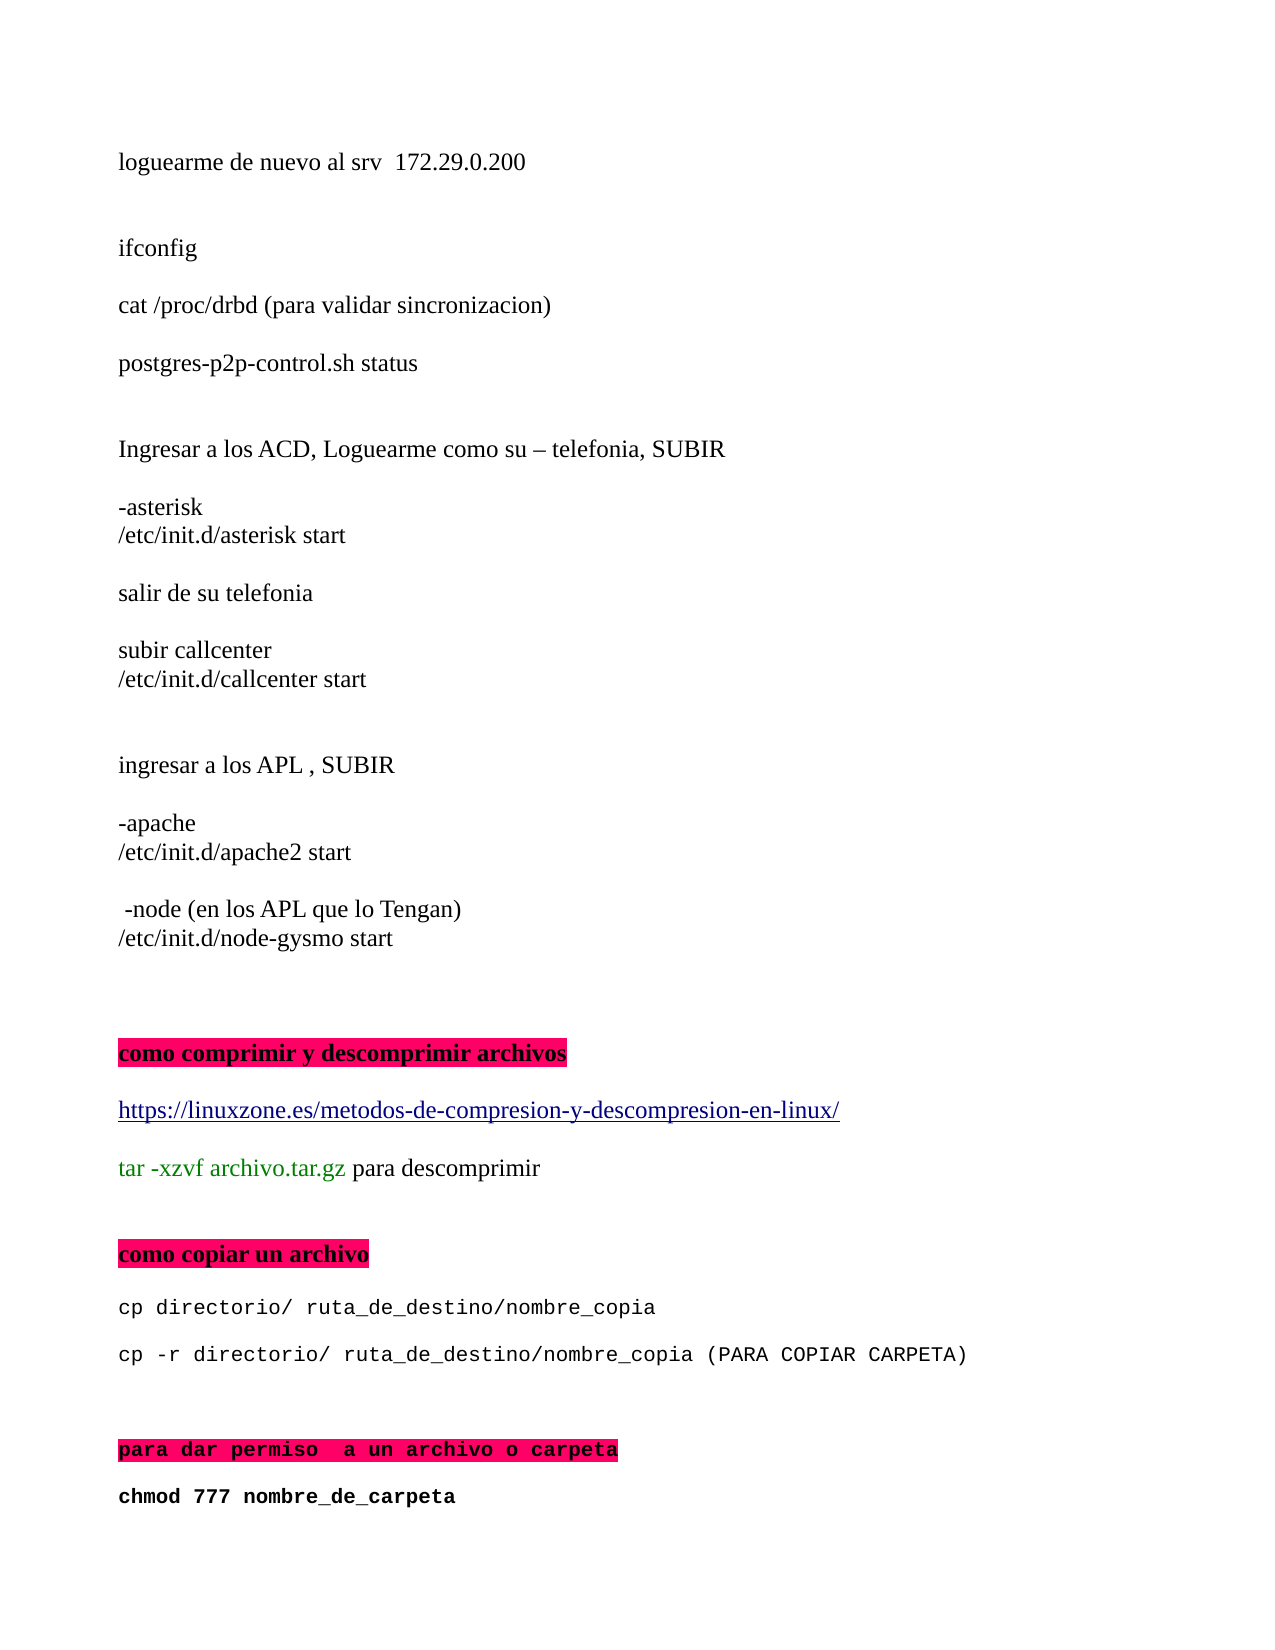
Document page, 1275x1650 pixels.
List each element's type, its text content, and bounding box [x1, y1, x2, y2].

text cat /proc/drbd (para validar sincronizacion) [118, 291, 1157, 319]
text subir callcenter [118, 636, 1157, 664]
text cp -r directorio/ ruta_de_destino/nombre_copia (PARA COPIAR CARPETA) [118, 1344, 1157, 1368]
text cp directorio/ ruta_de_destino/nombre_copia [118, 1297, 1157, 1321]
text como comprimir y descomprimir archivos [118, 1038, 1157, 1067]
text salir de su telefonia [118, 578, 1157, 607]
text para dar permiso a un archivo o carpeta [118, 1439, 1157, 1462]
text https://linuxzone.es/metodos-de-compresion-y-descompresion-en-linux/ [118, 1096, 1157, 1124]
text -apache [118, 808, 1157, 837]
text ifconfig [118, 233, 1157, 262]
text -asterisk [118, 492, 1157, 521]
text /etc/init.d/callcenter start [118, 664, 1157, 693]
text Ingresar a los ACD, Loguearme como su – telefonia, SUBIR [118, 434, 1157, 463]
text tar -xzvf archivo.tar.gz para descomprimir [118, 1153, 1157, 1182]
text /etc/init.d/asterisk start [118, 521, 1157, 549]
text -node (en los APL que lo Tengan) [118, 894, 1157, 923]
text postgres-p2p-control.sh status [118, 348, 1157, 377]
text loguearme de nuevo al srv 172.29.0.200 [118, 147, 1157, 176]
text /etc/init.d/apache2 start [118, 837, 1157, 866]
text chmod 777 nombre_de_carpeta [118, 1486, 1157, 1510]
text /etc/init.d/node-gysmo start [118, 923, 1157, 952]
text ingresar a los APL , SUBIR [118, 751, 1157, 779]
text como copiar un archivo [118, 1239, 1157, 1268]
